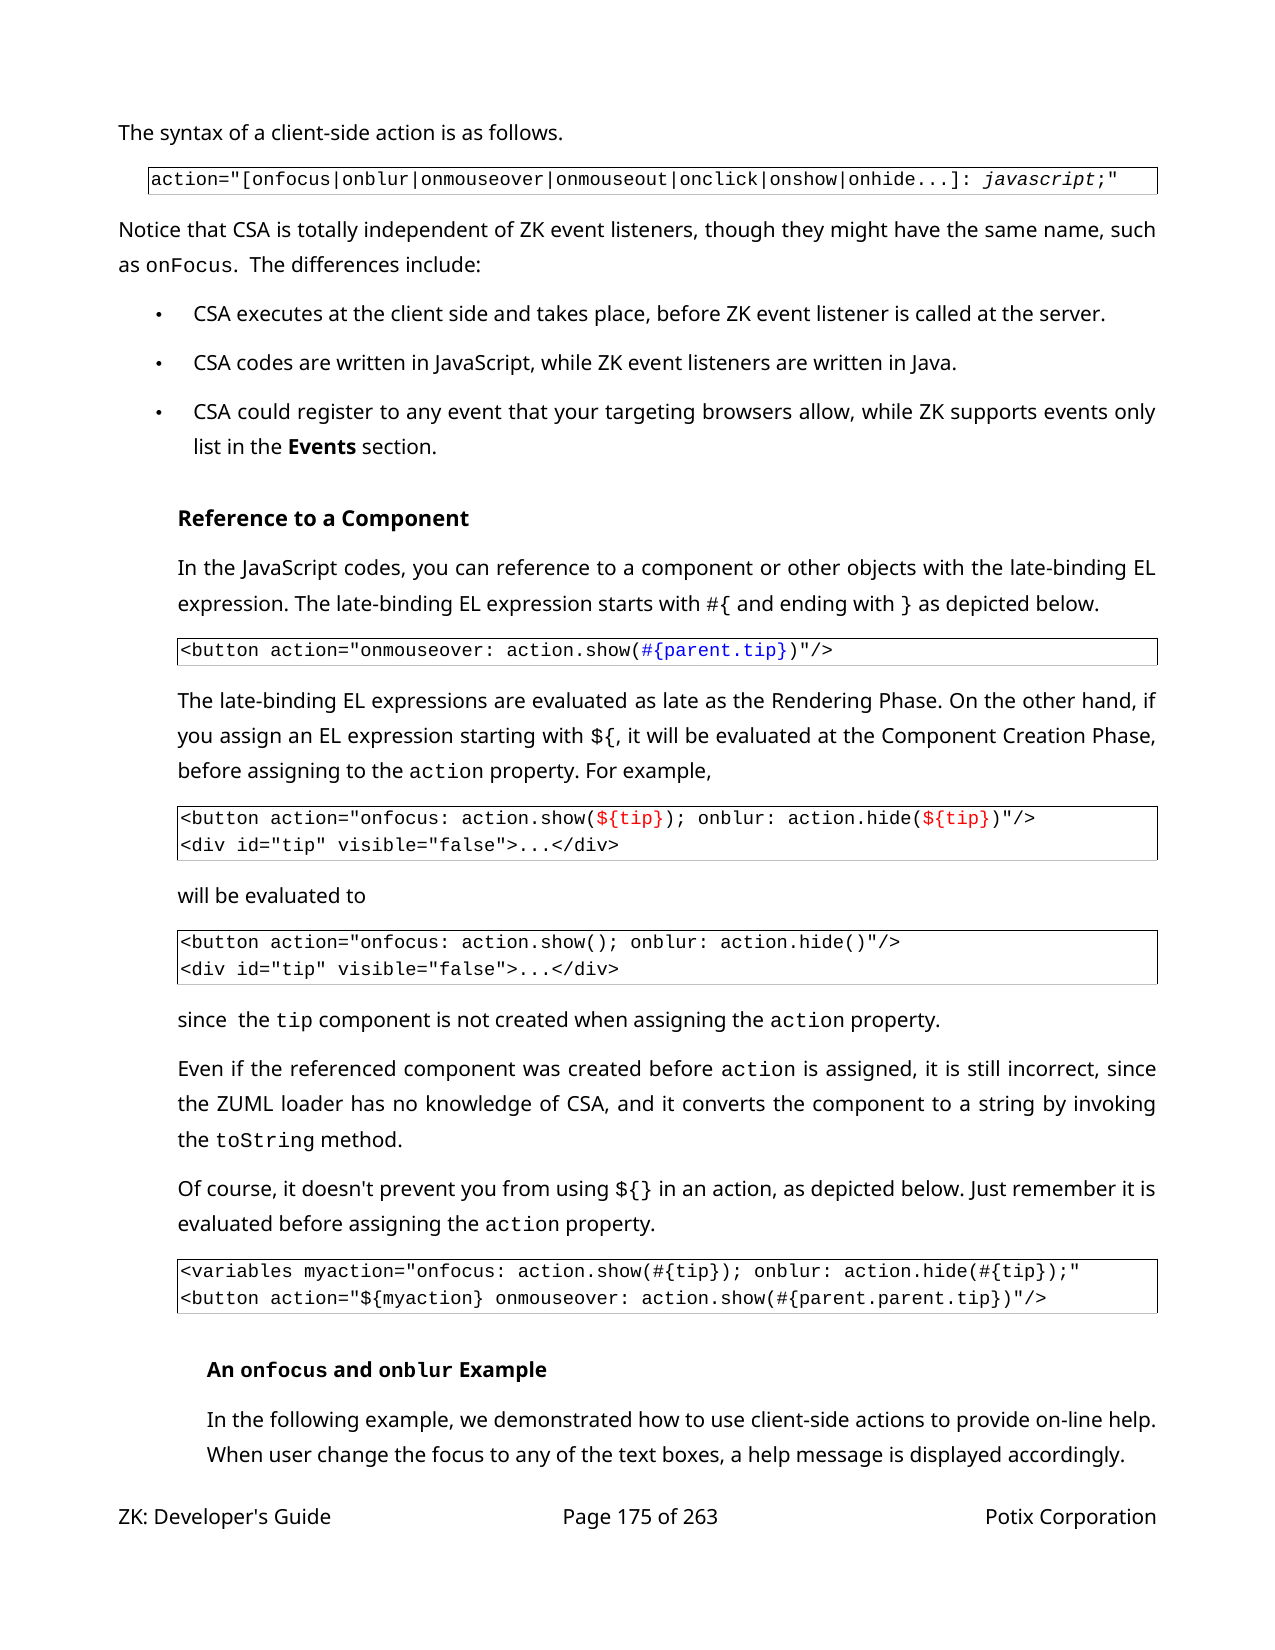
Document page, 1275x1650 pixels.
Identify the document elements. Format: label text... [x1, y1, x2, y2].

text <variables myaction="onfocus: action.show(#{tip}); onblur: action.hide(#{tip});" [178, 1260, 1157, 1283]
list CSA could register to any event that your targeting browsers allow, while ZK supports events only list in the Events section. [156, 397, 1157, 460]
text <button action="${myaction} onmouseover: action.show(#{parent.parent.tip})"/> [178, 1286, 1157, 1313]
text Notice that CSA is totally independent of ZK event listeners, though they might have the same name, such as onFocus. The differences include: [118, 215, 1157, 279]
text <div id="tip" visible="false">...</div> [178, 833, 1157, 860]
text The late-binding EL expressions are evaluated as late as the Rendering Phase. On the other hand, if you assign an EL expression starting with ${, it will be evaluated at the Component Creation Phase, before assigning to the action property. For example, [177, 686, 1157, 785]
text Of course, it doesn't prevent you from using ${} in an action, as depicted below. Just remember it is evaluated before assigning the action property. [177, 1174, 1157, 1238]
subtitle Reference to a Component [177, 503, 1157, 533]
text <button action="onfocus: action.show(${tip}); onblur: action.hide(${tip})"/> [178, 807, 1157, 830]
text <div id="tip" visible="false">...</div> [178, 957, 1157, 984]
text will be evaluated to [177, 881, 1157, 909]
list CSA executes at the client side and takes place, before ZK event listener is called at the server. [156, 299, 1157, 327]
text <button action="onfocus: action.show(); onblur: action.hide()"/> [178, 931, 1157, 954]
subtitle An onfocus and onblur Example [207, 1356, 1157, 1384]
text since the tip component is not created when assigning the action property. [177, 1005, 1157, 1033]
text The syntax of a client-side action is as follows. [118, 118, 1157, 146]
text <button action="onmouseover: action.show(#{parent.tip})"/> [178, 639, 1157, 665]
text In the following example, we demonstrated how to use client-side actions to provide on-line help. When user change the focus to any of the text boxes, a help message is displayed accordingly. [207, 1405, 1157, 1468]
text In the JavaScript codes, you can reference to a component or other objects with the late-binding EL expression. The late-binding EL expression starts with #{ and ending with } as depicted below. [177, 553, 1157, 617]
text Even if the referenced component was created before action is assigned, it is still incorrect, since the ZUML loader has no knowledge of CSA, and it converts the component to a string by invoking the toString method. [177, 1054, 1157, 1153]
list CSA codes are written in JavaScript, while ZK event listeners are written in Java. [156, 348, 1157, 376]
text action="[onfocus|onblur|onmouseover|onmouseout|onclick|onshow|onhide...]: javascript;" [149, 168, 1157, 194]
